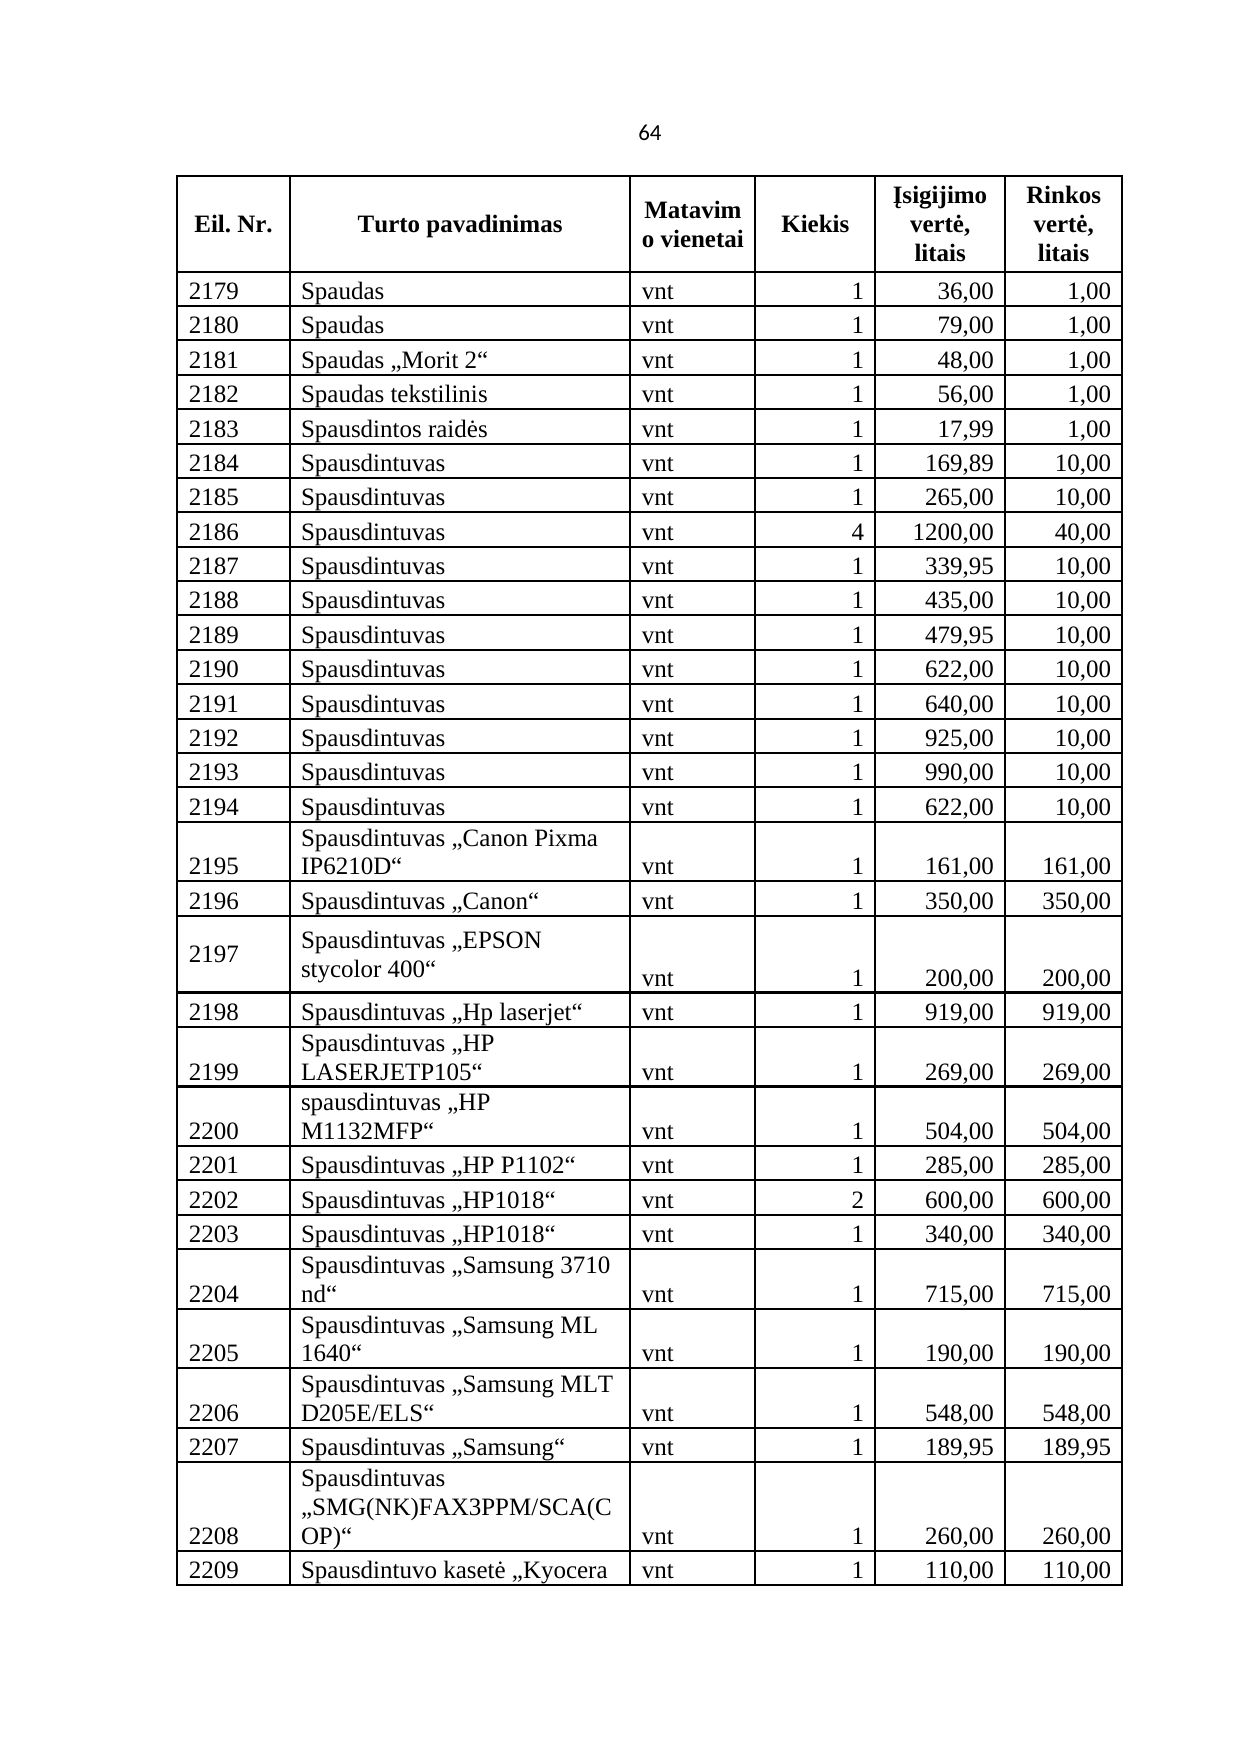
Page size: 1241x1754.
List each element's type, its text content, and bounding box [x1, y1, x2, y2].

table_cell 504,00 [1006, 1088, 1121, 1145]
table_cell 10,00 [1006, 685, 1121, 717]
table_cell Spausdintuvas [291, 548, 629, 580]
table_cell 1 [756, 1028, 874, 1085]
table_cell 339,95 [876, 548, 1004, 580]
table_cell 269,00 [876, 1028, 1004, 1085]
table_cell 2190 [178, 651, 289, 683]
table_cell Spausdintuvas „HP1018“ [291, 1216, 629, 1248]
table_cell Spausdintuvas [291, 479, 629, 511]
table_cell 2188 [178, 582, 289, 614]
table_cell 2189 [178, 616, 289, 649]
table_cell vnt [631, 445, 754, 477]
table_cell 10,00 [1006, 720, 1121, 752]
table_cell 715,00 [1006, 1250, 1121, 1308]
table_cell 2203 [178, 1216, 289, 1248]
table_cell 1 [756, 1250, 874, 1308]
table_cell Spausdintuvas [291, 754, 629, 786]
table_cell 2206 [178, 1369, 289, 1427]
table_cell 285,00 [876, 1147, 1004, 1179]
table_cell 2209 [178, 1552, 289, 1584]
table_cell 2191 [178, 685, 289, 717]
table_cell 1 [756, 1310, 874, 1367]
table_cell 2180 [178, 307, 289, 339]
table_header Rinkos vertė, litais [1006, 177, 1121, 271]
table_header Įsigijimo vertė, litais [876, 177, 1004, 271]
table_cell 2183 [178, 410, 289, 442]
table_cell 1 [756, 823, 874, 880]
table_cell Spausdintuvas [291, 720, 629, 752]
table_cell 269,00 [1006, 1028, 1121, 1085]
table_cell 1 [756, 616, 874, 649]
table_cell 2197 [178, 917, 289, 991]
table_cell vnt [631, 410, 754, 442]
table_cell 260,00 [876, 1463, 1004, 1549]
table_cell vnt [631, 616, 754, 649]
table_cell 622,00 [876, 788, 1004, 821]
table_cell 1 [756, 1147, 874, 1179]
table_cell 2200 [178, 1088, 289, 1145]
table_cell 1,00 [1006, 307, 1121, 339]
table_cell 1,00 [1006, 341, 1121, 374]
table_cell 1 [756, 376, 874, 408]
table_cell 10,00 [1006, 754, 1121, 786]
table_cell vnt [631, 1181, 754, 1214]
table_cell 622,00 [876, 651, 1004, 683]
table_cell 925,00 [876, 720, 1004, 752]
table_cell 548,00 [1006, 1369, 1121, 1427]
table_cell Spausdintuvas [291, 513, 629, 546]
table_cell Spausdintuvo kasetė „Kyocera [291, 1552, 629, 1584]
table_cell vnt [631, 917, 754, 991]
table_header Kiekis [756, 177, 874, 271]
table_cell 2181 [178, 341, 289, 374]
table_cell Spausdintuvas [291, 445, 629, 477]
table_cell 2187 [178, 548, 289, 580]
table_cell 2196 [178, 882, 289, 914]
table_cell 1 [756, 341, 874, 374]
table_cell 2195 [178, 823, 289, 880]
table_cell 10,00 [1006, 445, 1121, 477]
table_cell 169,89 [876, 445, 1004, 477]
table_cell 2193 [178, 754, 289, 786]
table_cell Spausdintuvas „SMG(NK)FAX3PPM/SCA(COP)“ [291, 1463, 629, 1549]
table_cell 548,00 [876, 1369, 1004, 1427]
table_cell 1 [756, 788, 874, 821]
table_cell 285,00 [1006, 1147, 1121, 1179]
table_cell Spaudas [291, 273, 629, 305]
table_cell 2207 [178, 1429, 289, 1461]
table_cell vnt [631, 307, 754, 339]
table_cell vnt [631, 685, 754, 717]
table_cell 260,00 [1006, 1463, 1121, 1549]
table_cell Spausdintuvas [291, 651, 629, 683]
table_cell vnt [631, 1250, 754, 1308]
table_cell 2 [756, 1181, 874, 1214]
table_cell 189,95 [876, 1429, 1004, 1461]
table_cell 435,00 [876, 582, 1004, 614]
table_cell Spausdintuvas „HP LASERJETP105“ [291, 1028, 629, 1085]
table_cell 600,00 [876, 1181, 1004, 1214]
table_cell 1 [756, 445, 874, 477]
table_cell 350,00 [876, 882, 1004, 914]
table_cell Spaudas „Morit 2“ [291, 341, 629, 374]
table_cell vnt [631, 882, 754, 914]
table_cell 1 [756, 685, 874, 717]
table_cell 1,00 [1006, 410, 1121, 442]
table_cell 10,00 [1006, 616, 1121, 649]
table_cell 990,00 [876, 754, 1004, 786]
table_cell 1,00 [1006, 273, 1121, 305]
table_cell 48,00 [876, 341, 1004, 374]
table_cell vnt [631, 994, 754, 1026]
table_cell 1,00 [1006, 376, 1121, 408]
table_cell Spaudas [291, 307, 629, 339]
table_cell Spausdintuvas „Hp laserjet“ [291, 994, 629, 1026]
table_cell 919,00 [876, 994, 1004, 1026]
table_cell 1 [756, 720, 874, 752]
table_cell Spausdintuvas „Canon Pixma IP6210D“ [291, 823, 629, 880]
table_cell vnt [631, 341, 754, 374]
table_cell 1 [756, 917, 874, 991]
table_cell 110,00 [1006, 1552, 1121, 1584]
table_cell vnt [631, 273, 754, 305]
table_cell 1 [756, 994, 874, 1026]
table_cell 2179 [178, 273, 289, 305]
table_cell 36,00 [876, 273, 1004, 305]
table_cell 2184 [178, 445, 289, 477]
table_cell 2208 [178, 1463, 289, 1549]
table_cell vnt [631, 582, 754, 614]
table_cell 715,00 [876, 1250, 1004, 1308]
table_cell 1 [756, 307, 874, 339]
table_cell 79,00 [876, 307, 1004, 339]
table_cell 1 [756, 582, 874, 614]
table_cell 2185 [178, 479, 289, 511]
table_cell 110,00 [876, 1552, 1004, 1584]
table_cell 2182 [178, 376, 289, 408]
table_cell 1 [756, 754, 874, 786]
table_header Matavimo vienetai [631, 177, 754, 271]
table_cell 350,00 [1006, 882, 1121, 914]
table_cell 1200,00 [876, 513, 1004, 546]
table_cell Spausdintuvas [291, 685, 629, 717]
table_cell vnt [631, 513, 754, 546]
table_cell vnt [631, 720, 754, 752]
table_cell 600,00 [1006, 1181, 1121, 1214]
table_cell Spausdintuvas [291, 582, 629, 614]
table_cell 479,95 [876, 616, 1004, 649]
table_cell vnt [631, 376, 754, 408]
table_cell 504,00 [876, 1088, 1004, 1145]
table_cell 200,00 [876, 917, 1004, 991]
table_cell Spausdintuvas „EPSON stycolor 400“ [291, 917, 629, 991]
table_cell 4 [756, 513, 874, 546]
table_cell vnt [631, 1310, 754, 1367]
table_cell 10,00 [1006, 651, 1121, 683]
table_cell 2202 [178, 1181, 289, 1214]
table_cell 200,00 [1006, 917, 1121, 991]
table_cell 340,00 [876, 1216, 1004, 1248]
table_cell 10,00 [1006, 479, 1121, 511]
table_cell 1 [756, 479, 874, 511]
table_cell 10,00 [1006, 582, 1121, 614]
table_cell vnt [631, 651, 754, 683]
table_cell 189,95 [1006, 1429, 1121, 1461]
table_cell vnt [631, 1369, 754, 1427]
table_cell spausdintuvas „HP M1132MFP“ [291, 1088, 629, 1145]
table_cell vnt [631, 1028, 754, 1085]
table_cell 2201 [178, 1147, 289, 1179]
table_cell Spausdintuvas [291, 788, 629, 821]
table_cell 640,00 [876, 685, 1004, 717]
table_cell Spausdintuvas [291, 616, 629, 649]
table_cell 161,00 [1006, 823, 1121, 880]
table_cell Spausdintuvas „Samsung“ [291, 1429, 629, 1461]
table_cell 1 [756, 1216, 874, 1248]
table_cell Spausdintuvas „HP1018“ [291, 1181, 629, 1214]
table_cell vnt [631, 1463, 754, 1549]
table_cell 2205 [178, 1310, 289, 1367]
table_cell vnt [631, 1552, 754, 1584]
table_cell Spausdintuvas „HP P1102“ [291, 1147, 629, 1179]
table_cell 1 [756, 1463, 874, 1549]
table_cell 190,00 [876, 1310, 1004, 1367]
table_cell 1 [756, 273, 874, 305]
table_cell Spaudas tekstilinis [291, 376, 629, 408]
table_cell 265,00 [876, 479, 1004, 511]
table_cell 2204 [178, 1250, 289, 1308]
table_cell 17,99 [876, 410, 1004, 442]
table_cell 10,00 [1006, 548, 1121, 580]
table_cell 2192 [178, 720, 289, 752]
table_cell 1 [756, 410, 874, 442]
table_cell vnt [631, 1429, 754, 1461]
table_cell vnt [631, 1088, 754, 1145]
table_cell vnt [631, 754, 754, 786]
table_cell 161,00 [876, 823, 1004, 880]
table_cell Spausdintuvas „Samsung ML 1640“ [291, 1310, 629, 1367]
table_cell Spausdintuvas „Canon“ [291, 882, 629, 914]
table_header Eil. Nr. [178, 177, 289, 271]
table_cell vnt [631, 1147, 754, 1179]
table_cell 2186 [178, 513, 289, 546]
table_cell 1 [756, 1429, 874, 1461]
table_cell 1 [756, 651, 874, 683]
table_cell 10,00 [1006, 788, 1121, 821]
table_cell Spausdintuvas „Samsung 3710 nd“ [291, 1250, 629, 1308]
table_cell Spausdintos raidės [291, 410, 629, 442]
table_cell 2194 [178, 788, 289, 821]
table_cell 1 [756, 1552, 874, 1584]
table_cell 1 [756, 1369, 874, 1427]
table_header Turto pavadinimas [291, 177, 629, 271]
table_cell 1 [756, 1088, 874, 1145]
table_cell 40,00 [1006, 513, 1121, 546]
table_cell vnt [631, 479, 754, 511]
table_cell vnt [631, 1216, 754, 1248]
table_cell 1 [756, 882, 874, 914]
table_cell 919,00 [1006, 994, 1121, 1026]
table_cell vnt [631, 823, 754, 880]
table_cell 1 [756, 548, 874, 580]
table_cell 340,00 [1006, 1216, 1121, 1248]
table_cell vnt [631, 548, 754, 580]
table_cell 2199 [178, 1028, 289, 1085]
table_cell vnt [631, 788, 754, 821]
table_cell 2198 [178, 994, 289, 1026]
table_cell Spausdintuvas „Samsung MLT D205E/ELS“ [291, 1369, 629, 1427]
table_cell 56,00 [876, 376, 1004, 408]
table_cell 190,00 [1006, 1310, 1121, 1367]
